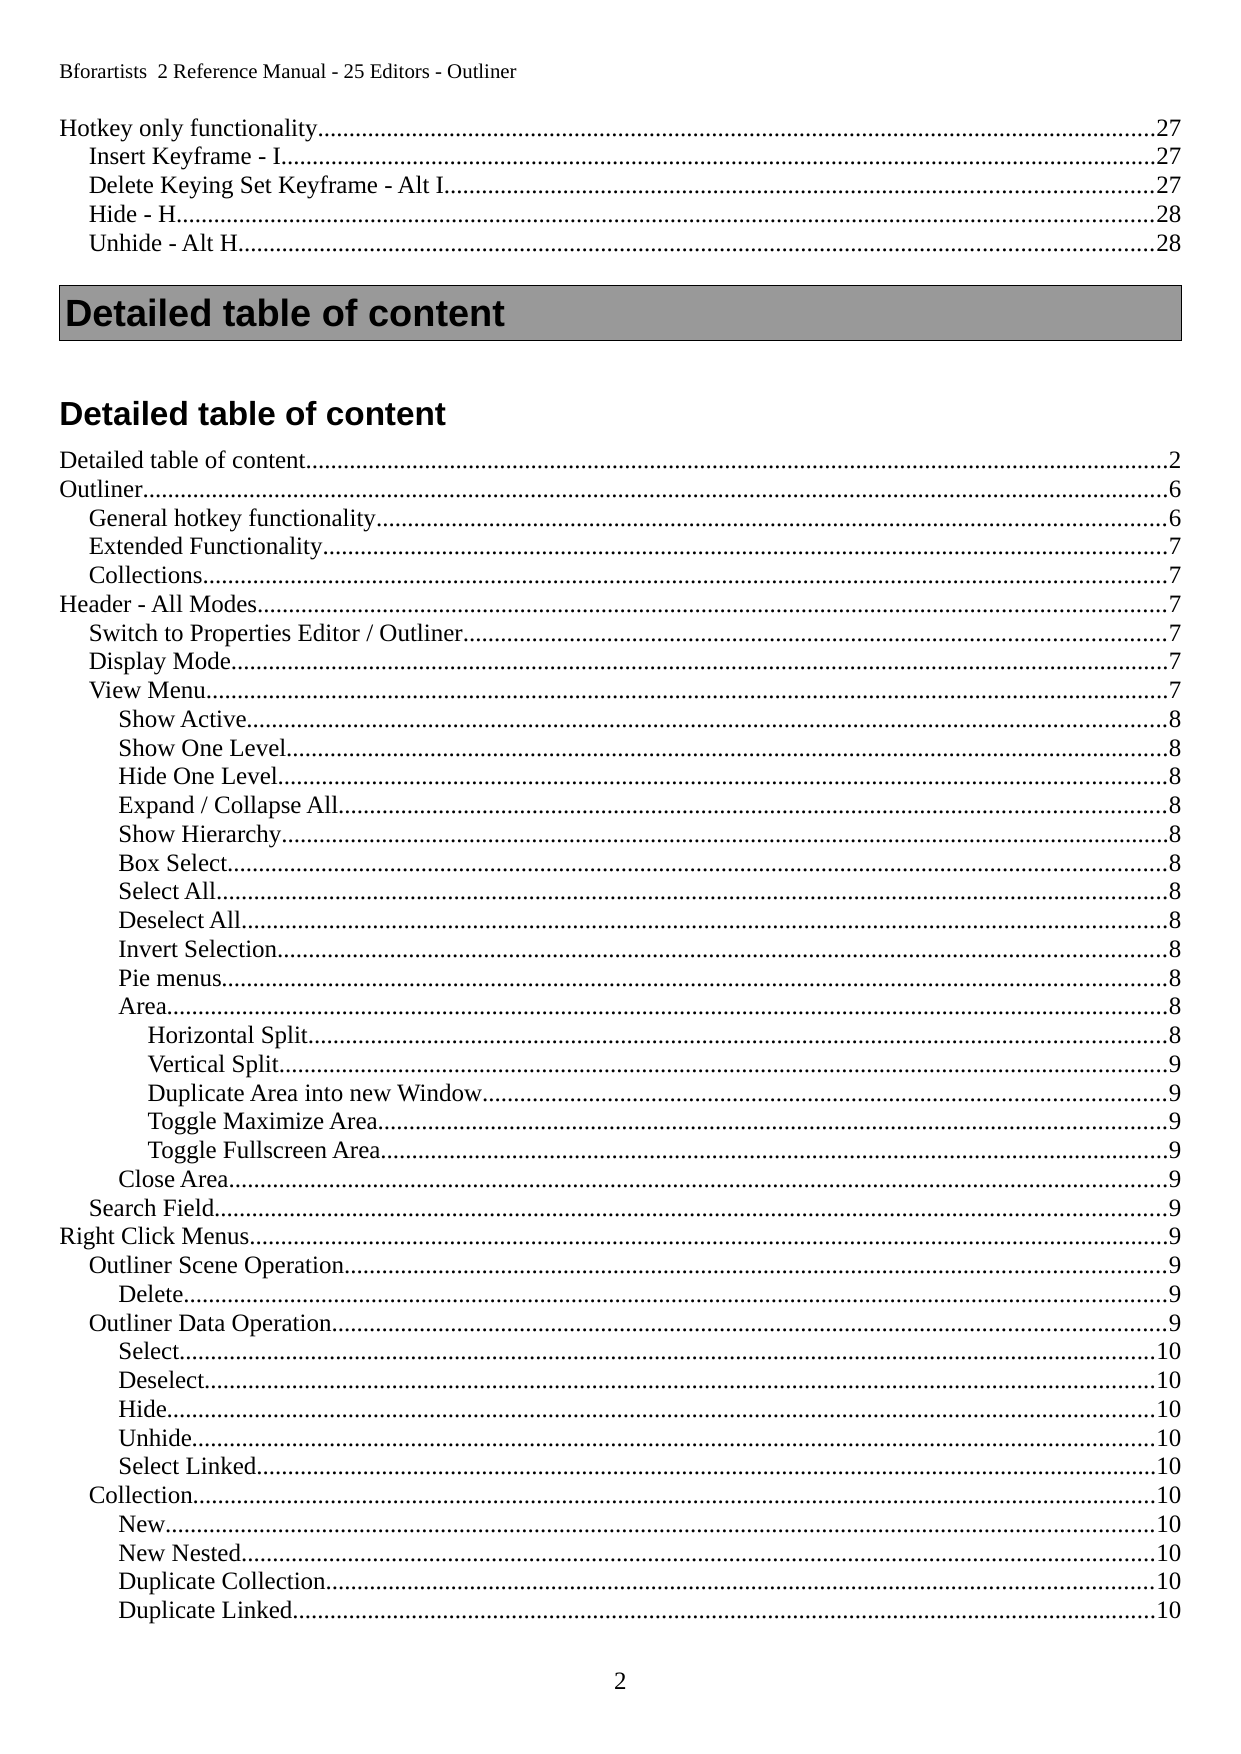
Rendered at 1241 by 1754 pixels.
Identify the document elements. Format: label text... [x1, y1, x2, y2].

text Area 8 [118, 991, 1181, 1020]
text Expand / Collapse All 8 [118, 790, 1181, 819]
text Pie menus 8 [118, 963, 1181, 991]
text Unhide - Alt H 28 [88, 228, 1181, 256]
text Extended Functionality 7 [88, 531, 1181, 560]
text Right Click Menus 9 [59, 1221, 1181, 1250]
text Display Mode 7 [88, 646, 1181, 675]
text Search Field 9 [88, 1193, 1181, 1221]
text New 10 [118, 1509, 1181, 1538]
text Outliner Scene Operation 9 [88, 1250, 1181, 1279]
text Delete Keying Set Keyframe - Alt I 27 [88, 170, 1181, 199]
text Show Hierarchy 8 [118, 819, 1181, 848]
text Duplicate Collection 10 [118, 1566, 1181, 1595]
text Unhide 10 [118, 1423, 1181, 1451]
text Hide 10 [118, 1394, 1181, 1423]
text Toggle Maximize Area 9 [147, 1106, 1181, 1135]
text Invert Selection 8 [118, 934, 1181, 963]
text Detailed table of content 2 [59, 445, 1181, 474]
subtitle Detailed table of content [59, 394, 1181, 433]
text Deselect 10 [118, 1365, 1181, 1394]
text Delete 9 [118, 1279, 1181, 1308]
text Select All 8 [118, 876, 1181, 905]
text Vertical Split 9 [147, 1049, 1181, 1078]
text Hide One Level 8 [118, 761, 1181, 790]
text Select Linked 10 [118, 1451, 1181, 1480]
text Outliner Data Operation 9 [88, 1308, 1181, 1336]
text Horizontal Split 8 [147, 1020, 1181, 1049]
text Header - All Modes 7 [59, 589, 1181, 618]
text Switch to Properties Editor / Outliner 7 [88, 618, 1181, 646]
text General hotkey functionality 6 [88, 503, 1181, 531]
text Show One Level 8 [118, 733, 1181, 761]
text Box Select 8 [118, 848, 1181, 876]
text Duplicate Area into new Window 9 [147, 1078, 1181, 1106]
text Deselect All 8 [118, 905, 1181, 934]
text Collection 10 [88, 1480, 1181, 1509]
text Hide - H 28 [88, 199, 1181, 228]
text Insert Keyframe - I 27 [88, 141, 1181, 170]
table_header Detailed table of content [60, 286, 1181, 340]
text Collections 7 [88, 560, 1181, 589]
text Toggle Fullscreen Area 9 [147, 1135, 1181, 1164]
text Duplicate Linked 10 [118, 1595, 1181, 1624]
text Show Active 8 [118, 704, 1181, 733]
text New Nested 10 [118, 1538, 1181, 1566]
text Close Area 9 [118, 1164, 1181, 1193]
text Hotkey only functionality 27 [59, 113, 1181, 141]
text Outliner 6 [59, 474, 1181, 503]
text Select 10 [118, 1336, 1181, 1365]
text View Menu 7 [88, 675, 1181, 704]
